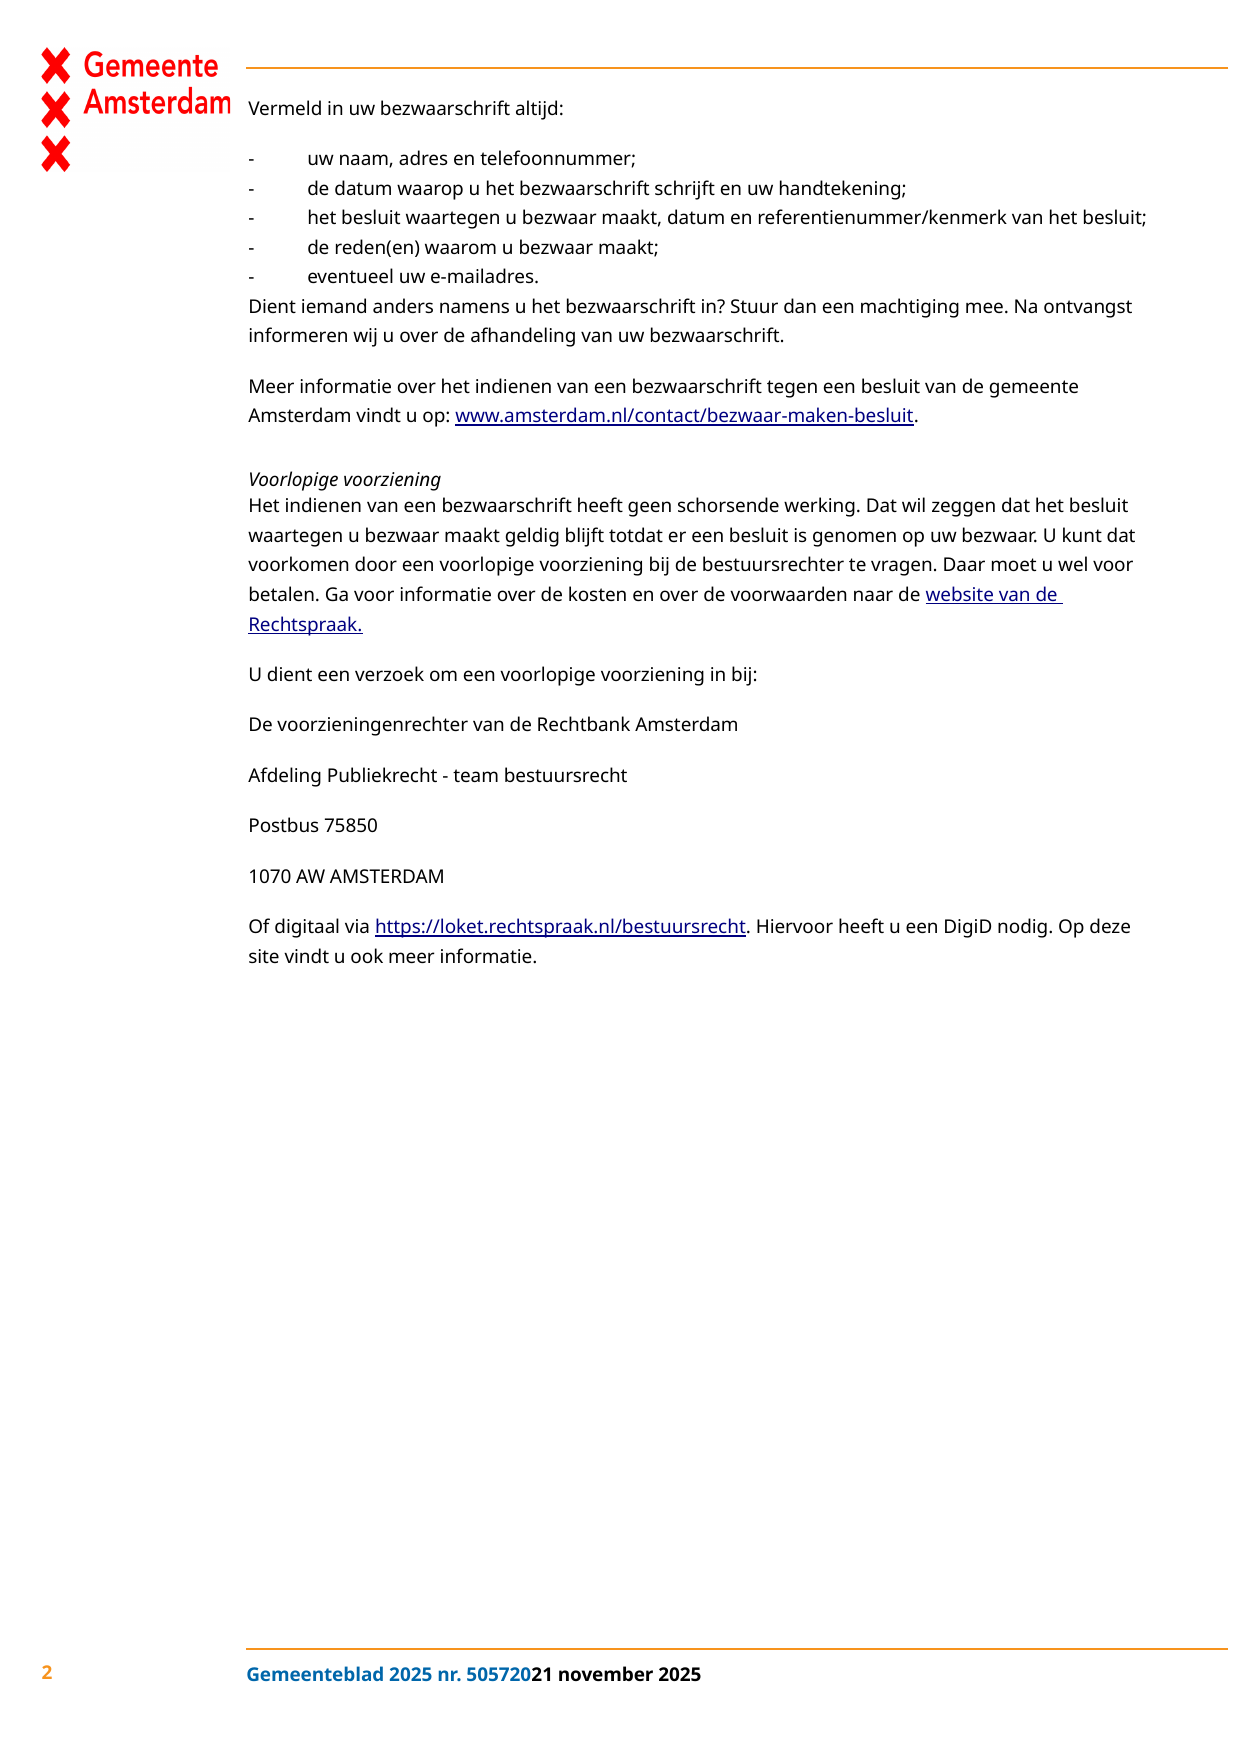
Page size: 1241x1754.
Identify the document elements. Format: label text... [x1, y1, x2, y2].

picture [41, 47, 231, 172]
text De voorzieningenrechter van de Rechtbank Amsterdam [248, 712, 1152, 737]
list het besluit waartegen u bezwaar maakt, datum en referentienummer/kenmerk van het besluit; [248, 204, 1152, 230]
text Dient iemand anders namens u het bezwaarschrift in? Stuur dan een machtiging mee. Na ontvangst informeren wij u over de afhandeling van uw bezwaarschrift. [248, 293, 1152, 348]
text U dient een verzoek om een voorlopige voorziening in bij: [248, 661, 1152, 687]
text 1070 AW AMSTERDAM [248, 863, 1152, 888]
text Voorlopige voorziening [248, 467, 1152, 492]
text Meer informatie over het indienen van een bezwaarschrift tegen een besluit van de gemeente Amsterdam vindt u op: www.amsterdam.nl/contact/bezwaar-maken-besluit. [248, 373, 1152, 428]
list de datum waarop u het bezwaarschrift schrijft en uw handtekening; [248, 175, 1152, 201]
list eventueel uw e-mailadres. [248, 263, 1152, 289]
list de reden(en) waarom u bezwaar maakt; [248, 234, 1152, 260]
text Postbus 75850 [248, 812, 1152, 838]
list uw naam, adres en telefoonnummer; [248, 145, 1152, 171]
text Afdeling Publiekrecht - team bestuursrecht [248, 762, 1152, 788]
text Vermeld in uw bezwaarschrift altijd: [248, 95, 1152, 121]
text Of digitaal via https://loket.rechtspraak.nl/bestuursrecht. Hiervoor heeft u een DigiD nodig. Op deze site vindt u ook meer informatie. [248, 913, 1152, 968]
text Het indienen van een bezwaarschrift heeft geen schorsende werking. Dat wil zeggen dat het besluit waartegen u bezwaar maakt geldig blijft totdat er een besluit is genomen op uw bezwaar. U kunt dat voorkomen door een voorlopige voorziening bij de bestuursrechter te vragen. Daar moet u wel voor betalen. Ga voor informatie over de kosten en over de voorwaarden naar de website van de Rechtspraak. [248, 492, 1152, 636]
